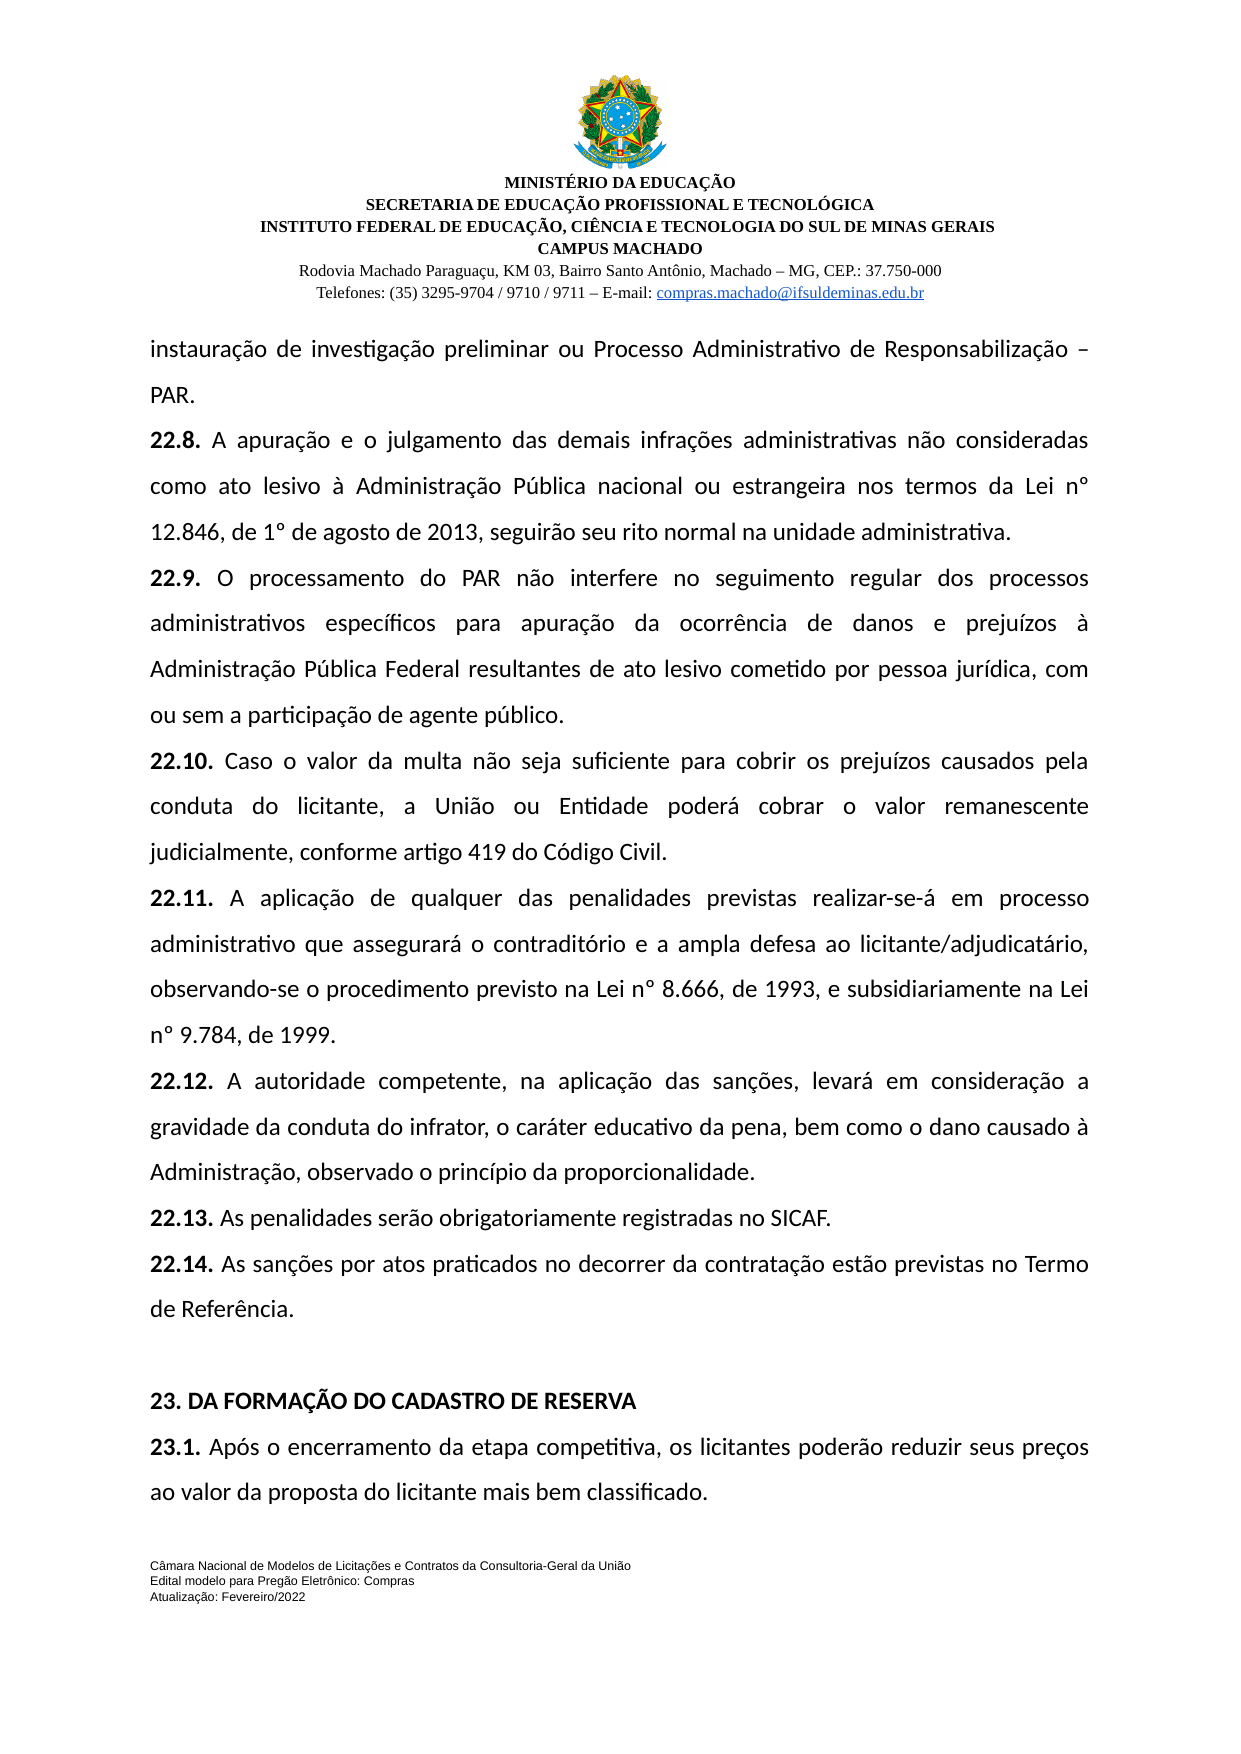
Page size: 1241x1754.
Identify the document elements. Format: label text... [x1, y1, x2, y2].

text 22.11. A aplicação de qualquer das penalidades previstas realizar-se-á em processo administrativo que assegurará o contraditório e a ampla defesa ao licitante/adjudicatário, observando-se o procedimento previsto na Lei nº 8.666, de 1993, e subsidiariamente na Lei nº 9.784, de 1999. [150, 882, 1090, 1050]
text 22.13. As penalidades serão obrigatoriamente registradas no SICAF. [150, 1202, 1090, 1233]
text 22.12. A autoridade competente, na aplicação das sanções, levará em consideração a gravidade da conduta do infrator, o caráter educativo da pena, bem como o dano causado à Administração, observado o princípio da proporcionalidade. [150, 1065, 1090, 1187]
text 23.1. Após o encerramento da etapa competitiva, os licitantes poderão reduzir seus preços ao valor da proposta do licitante mais bem classificado. [150, 1431, 1090, 1507]
picture [573, 75, 667, 169]
picture [639, 150, 650, 156]
picture [613, 164, 628, 169]
text 22.9. O processamento do PAR não interfere no seguimento regular dos processos administrativos específicos para apuração da ocorrência de danos e prejuízos à Administração Pública Federal resultantes de ato lesivo cometido por pessoa jurídica, com ou sem a participação de agente público. [150, 562, 1090, 729]
text 23. DA FORMAÇÃO DO CADASTRO DE RESERVA [150, 1385, 1090, 1416]
text instauração de investigação preliminar ou Processo Administrativo de Responsabilização – PAR. [150, 333, 1090, 409]
text 22.14. As sanções por atos praticados no decorrer da contratação estão previstas no Termo de Referência. [150, 1248, 1090, 1324]
text 22.8. A apuração e o julgamento das demais infrações administrativas não consideradas como ato lesivo à Administração Pública nacional ou estrangeira nos termos da Lei nº 12.846, de 1º de agosto de 2013, seguirão seu rito normal na unidade administrativa. [150, 425, 1090, 547]
text 22.10. Caso o valor da multa não seja suficiente para cobrir os prejuízos causados pela conduta do licitante, a União ou Entidade poderá cobrar o valor remanescente judicialmente, conforme artigo 419 do Código Civil. [150, 745, 1090, 867]
